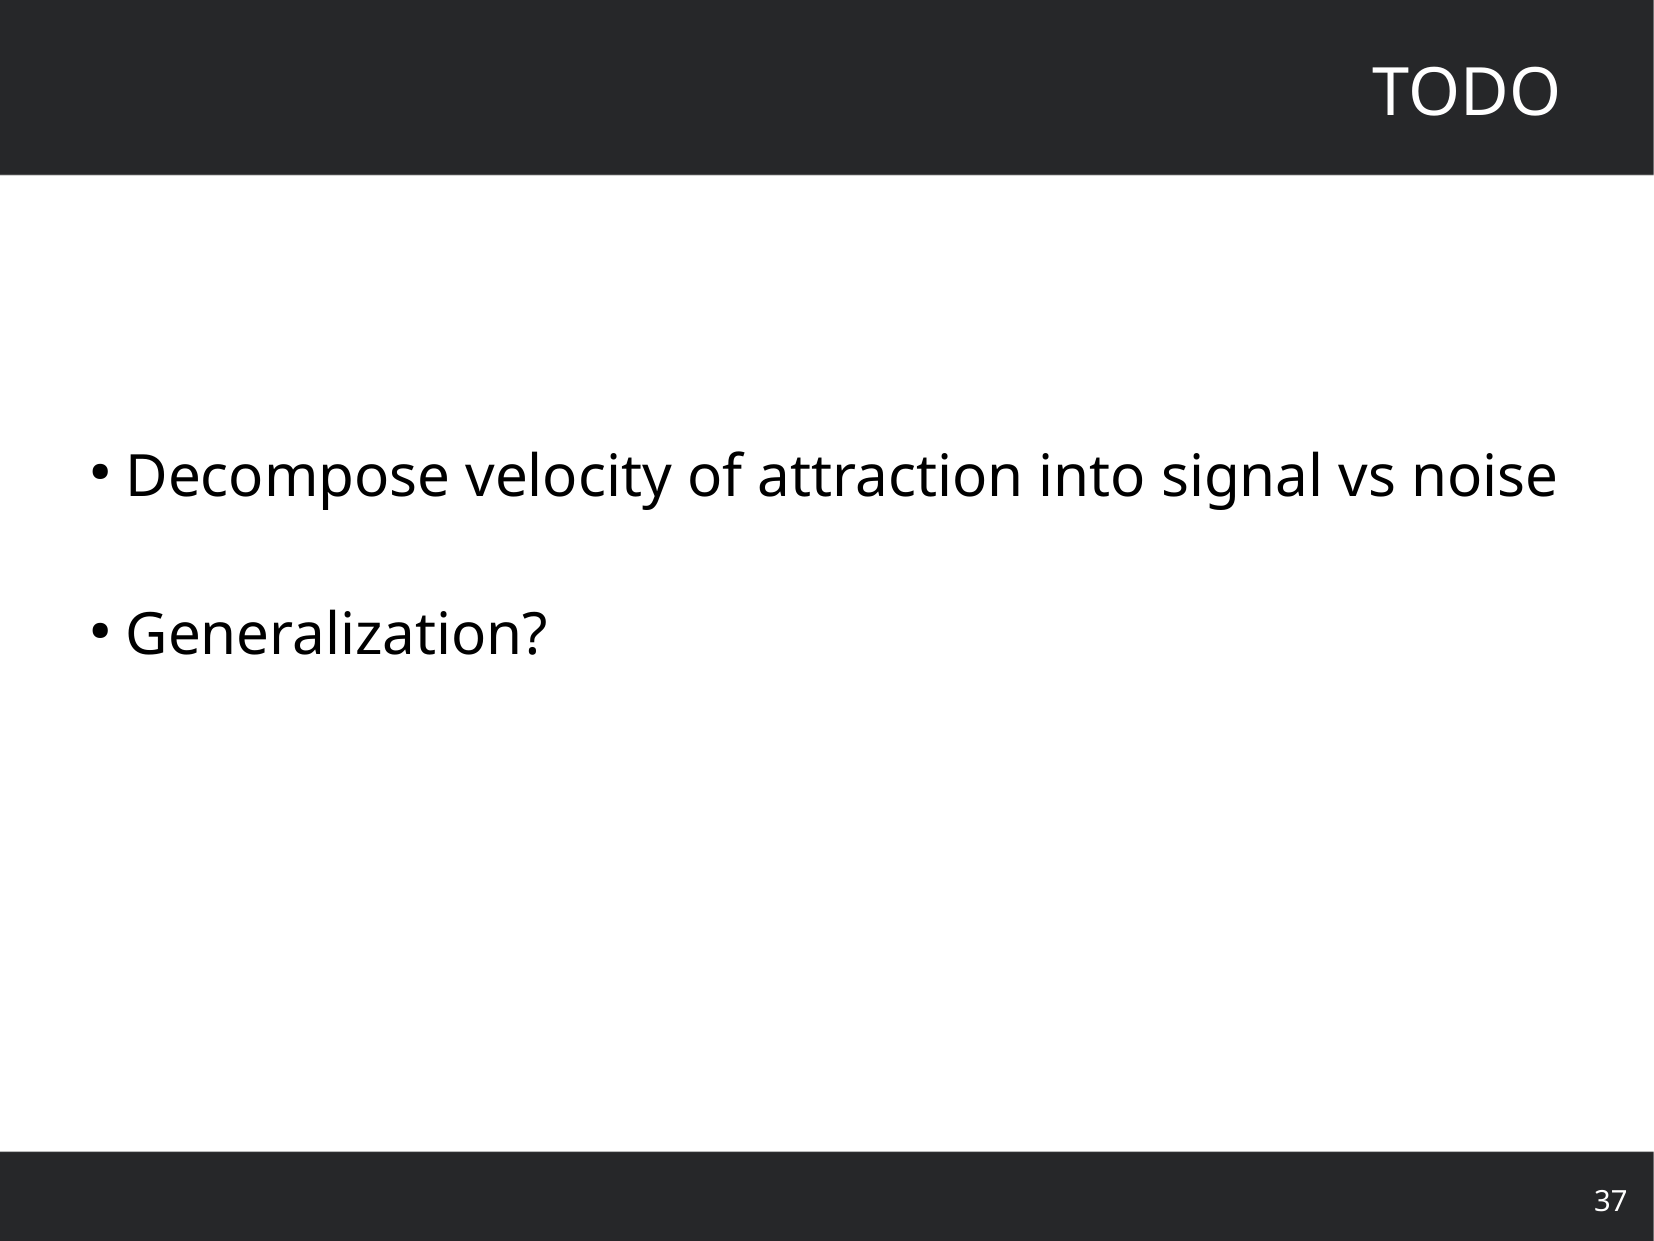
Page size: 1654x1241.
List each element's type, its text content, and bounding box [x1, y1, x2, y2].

text_box TODO [88, 36, 1577, 134]
picture [0, 0, 1654, 1241]
text_box Decompose velocity of attraction into signal vs noise Generalization? [75, 347, 1654, 1218]
